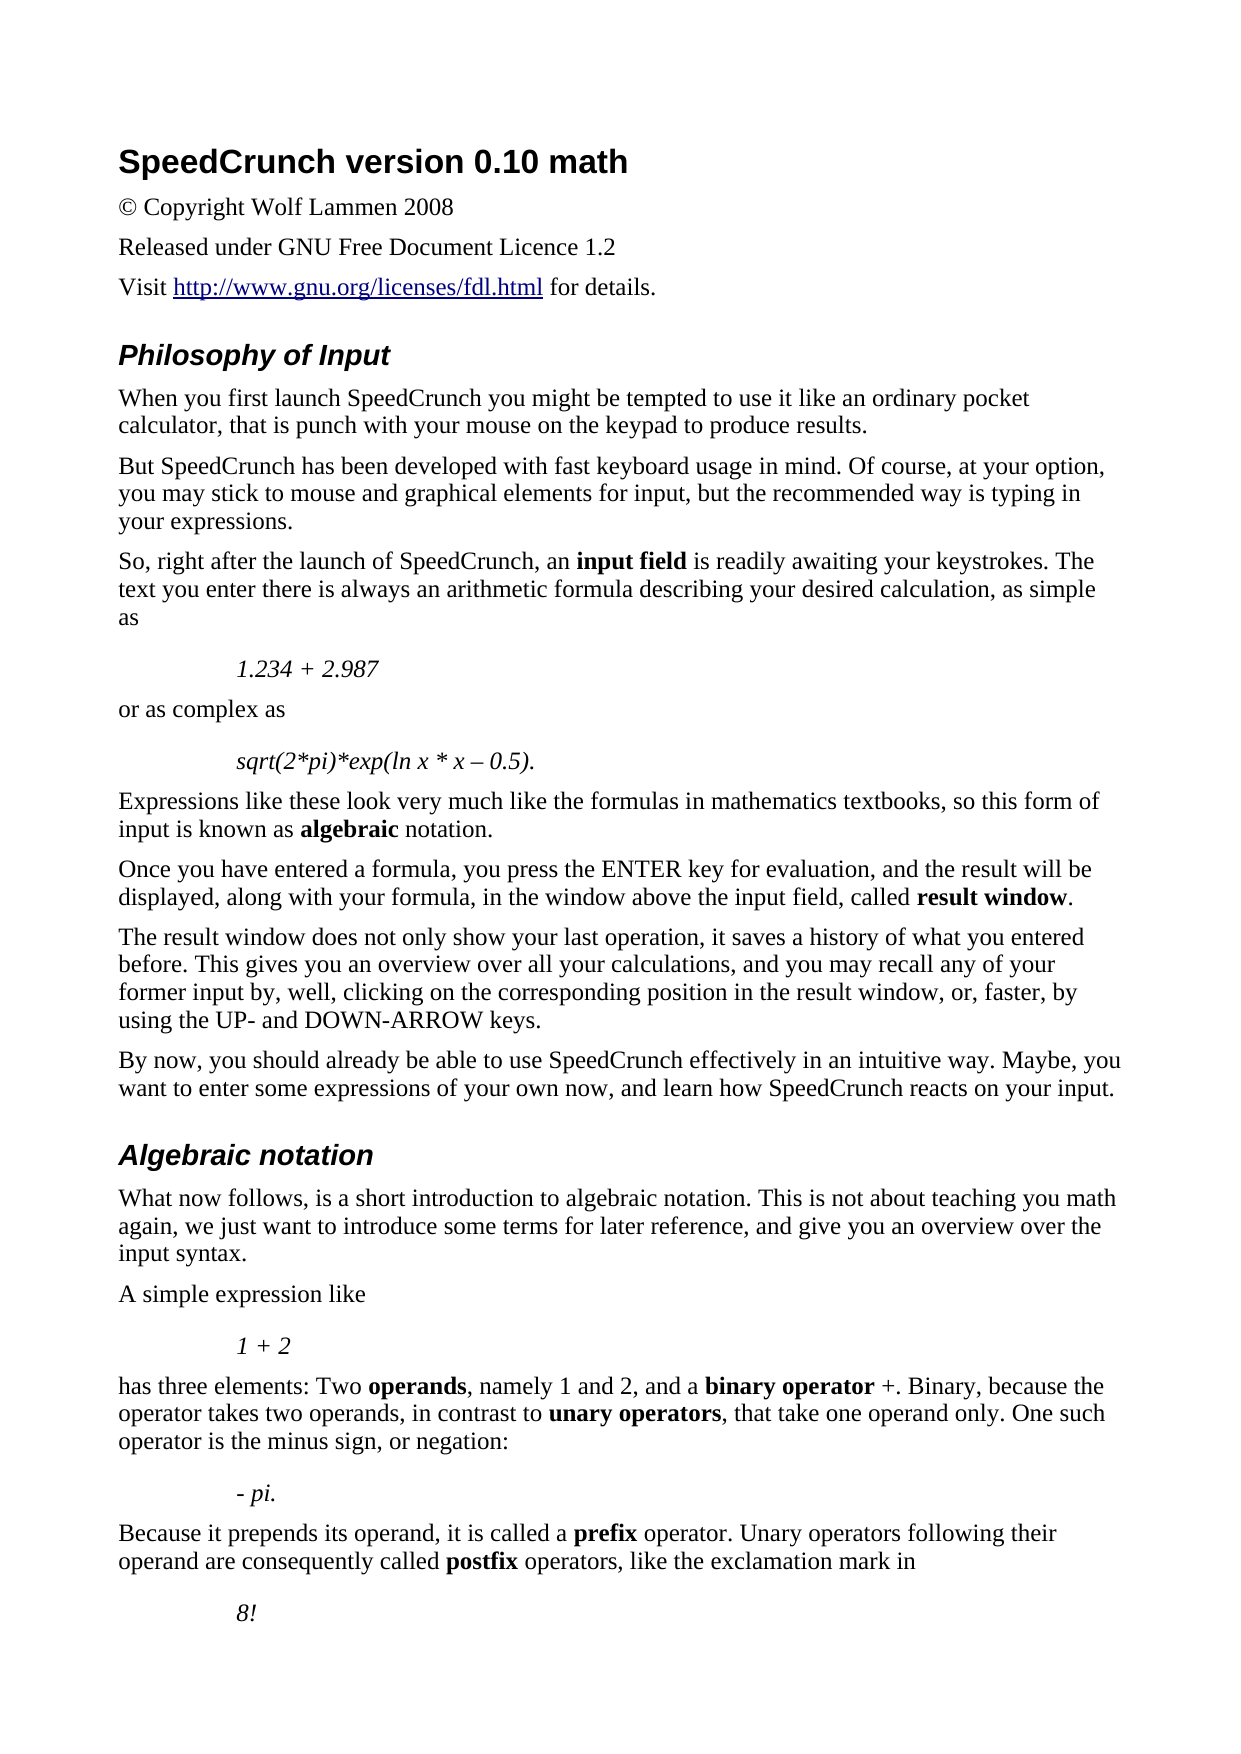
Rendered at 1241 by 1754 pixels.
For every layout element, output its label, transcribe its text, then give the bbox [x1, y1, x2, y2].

text What now follows, is a short introduction to algebraic notation. This is not about teaching you math again, we just want to introduce some terms for later reference, and give you an overview over the input syntax. [118, 1184, 1122, 1267]
text or as complex as [118, 695, 1122, 723]
text 1 + 2 [236, 1332, 1122, 1359]
text 8! [236, 1599, 1122, 1627]
subtitle SpeedCrunch version 0.10 math [118, 143, 1122, 181]
text 1.234 + 2.987 [236, 655, 1122, 682]
text By now, you should already be able to use SpeedCrunch effectively in an intuitive way. Maybe, you want to enter some expressions of your own now, and learn how SpeedCrunch reacts on your input. [118, 1046, 1122, 1102]
text The result window does not only show your last operation, it saves a history of what you entered before. This gives you an overview over all your calculations, and you may recall any of your former input by, well, clicking on the corresponding position in the result window, or, faster, by using the UP- and DOWN-ARROW keys. [118, 923, 1122, 1034]
text So, right after the launch of SpeedCrunch, an input field is readily awaiting your keystrokes. The text you enter there is always an arithmetic formula describing your desired calculation, as simple as [118, 547, 1122, 631]
text sqrt(2*pi)*exp(ln x * x – 0.5). [236, 747, 1122, 774]
text Because it prepends its operand, it is called a prefix operator. Unary operators following their operand are consequently called postfix operators, like the exclamation mark in [118, 1519, 1122, 1575]
text Released under GNU Free Document Licence 1.2 [118, 233, 1122, 261]
text has three elements: Two operands, namely 1 and 2, and a binary operator +. Binary, because the operator takes two operands, in contrast to unary operators, that take one operand only. One such operator is the minus sign, or negation: [118, 1372, 1122, 1455]
text But SpeedCrunch has been developed with fast keyboard usage in mind. Of course, at your option, you may stick to mouse and graphical elements for input, but the recommended way is typing in your expressions. [118, 452, 1122, 535]
text Once you have entered a formula, you press the ENTER key for evaluation, and the result will be displayed, along with your formula, in the window above the input field, called result window. [118, 855, 1122, 910]
text - pi. [236, 1479, 1122, 1507]
text A simple expression like [118, 1280, 1122, 1307]
text Visit http://www.gnu.org/licenses/fdl.html for details. [118, 273, 1122, 301]
text Expressions like these look very much like the formulas in mathematics textbooks, so this form of input is known as algebraic notation. [118, 787, 1122, 842]
subtitle Algebraic notation [118, 1139, 1122, 1172]
text © Copyright Wolf Lammen 2008 [118, 193, 1122, 221]
text When you first launch SpeedCrunch you might be tempted to use it like an ordinary pocket calculator, that is punch with your mouse on the keypad to produce results. [118, 384, 1122, 439]
subtitle Philosophy of Input [118, 339, 1122, 371]
